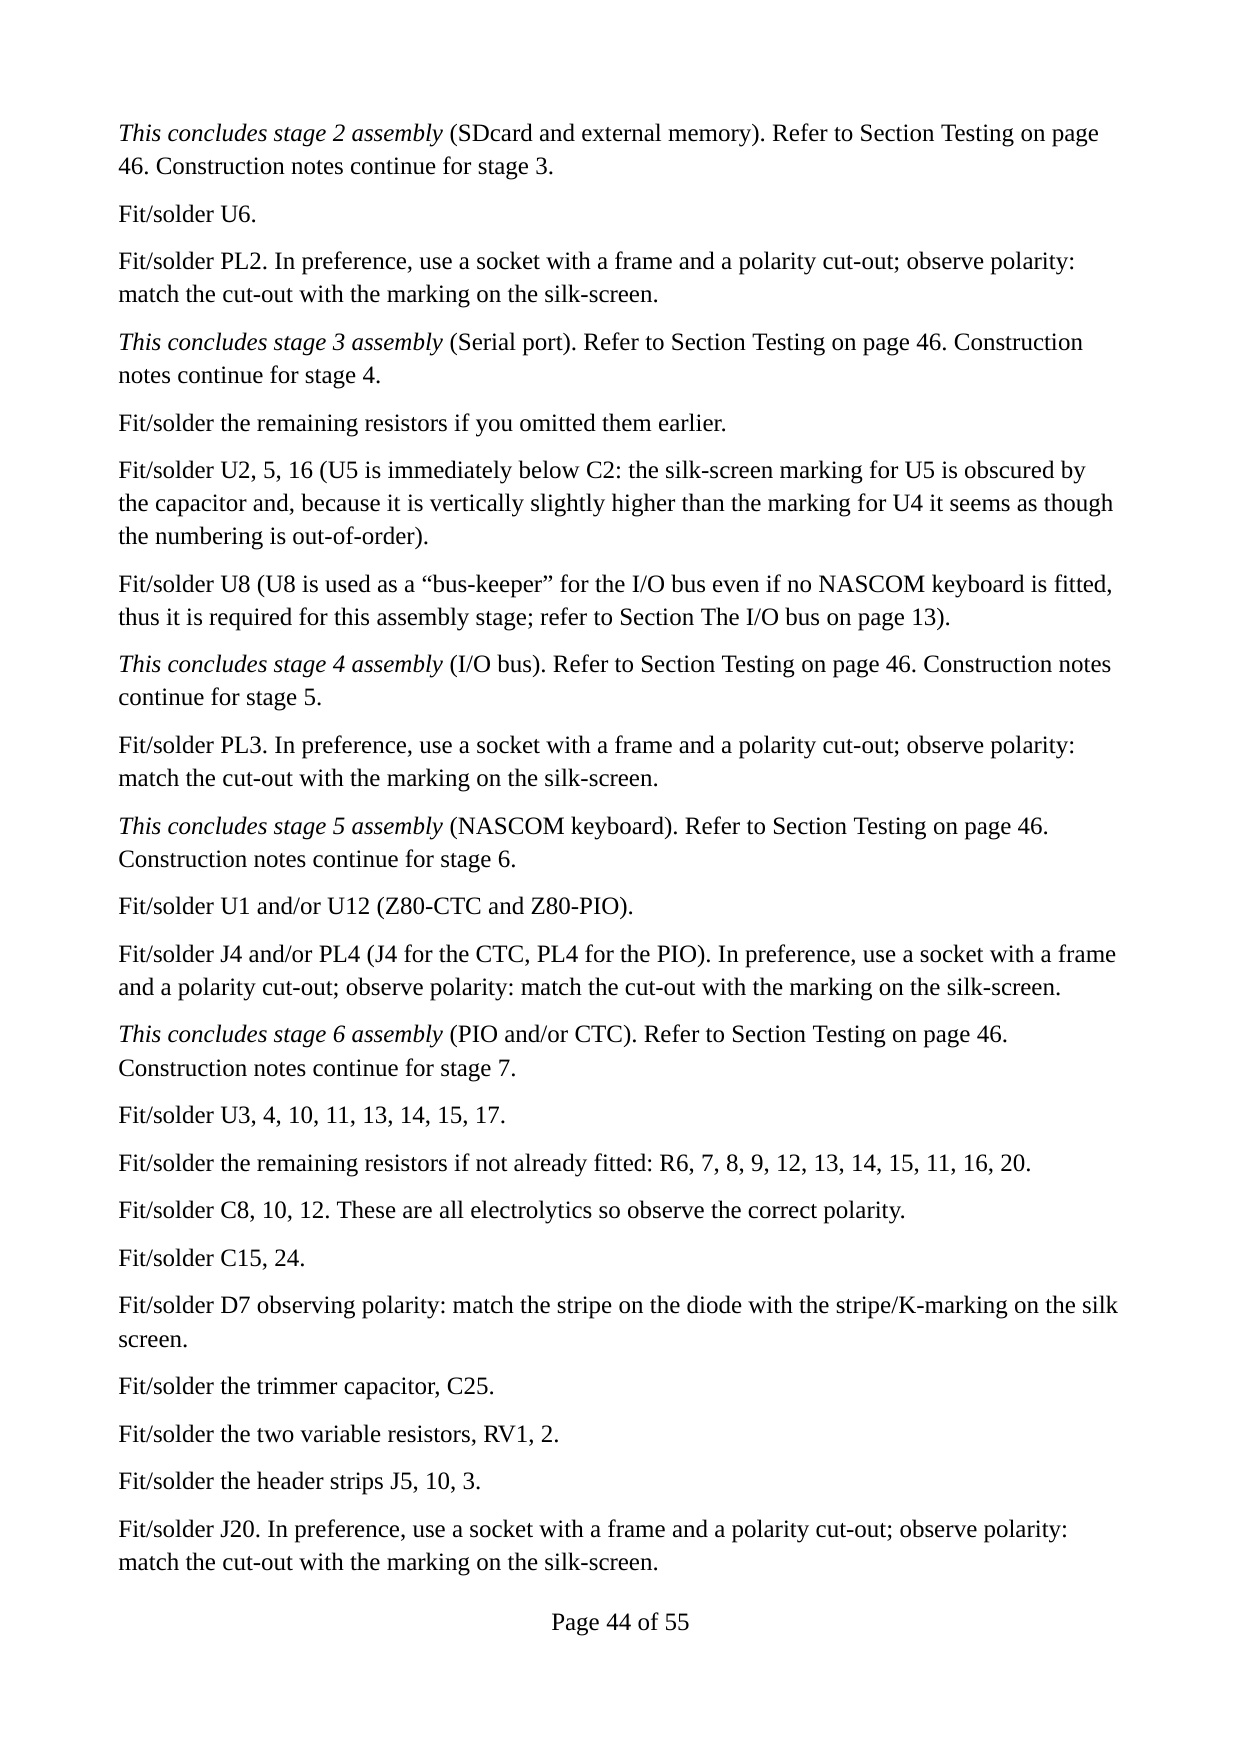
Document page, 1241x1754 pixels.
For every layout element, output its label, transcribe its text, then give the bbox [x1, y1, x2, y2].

text Fit/solder C15, 24. [118, 1243, 1122, 1272]
text Fit/solder U8 (U8 is used as a “bus-keeper” for the I/O bus even if no NASCOM keyboard is fitted, thus it is required for this assembly stage; refer to Section The I/O bus on page 13). [118, 569, 1122, 631]
text Fit/solder U6. [118, 199, 1122, 227]
text Fit/solder the two variable resistors, RV1, 2. [118, 1419, 1122, 1448]
text Fit/solder the trimmer capacitor, C25. [118, 1371, 1122, 1400]
text This concludes stage 3 assembly (Serial port). Refer to Section Testing on page 47. Construction notes continue for stage 4. [118, 327, 1122, 389]
text Fit/solder U2, 5, 16 (U5 is immediately below C2: the silk-screen marking for U5 is obscured by the capacitor and, because it is vertically slightly higher than the marking for U4 it seems as though the numbering is out-of-order). [118, 455, 1122, 550]
text Fit/solder PL2. In preference, use a socket with a frame and a polarity cut-out; observe polarity: match the cut-out with the marking on the silk-screen. [118, 246, 1122, 308]
text Fit/solder J20. In preference, use a socket with a frame and a polarity cut-out; observe polarity: match the cut-out with the marking on the silk-screen. [118, 1514, 1122, 1576]
text This concludes stage 4 assembly (I/O bus). Refer to Section Testing on page 47. Construction notes continue for stage 5. [118, 649, 1122, 711]
text Fit/solder J4 and/or PL4 (J4 for the CTC, PL4 for the PIO). In preference, use a socket with a frame and a polarity cut-out; observe polarity: match the cut-out with the marking on the silk-screen. [118, 939, 1122, 1001]
text Fit/solder the remaining resistors if not already fitted: R6, 7, 8, 9, 12, 13, 14, 15, 11, 16, 20. [118, 1148, 1122, 1177]
text Fit/solder U3, 4, 10, 11, 13, 14, 15, 17. [118, 1100, 1122, 1129]
text This concludes stage 5 assembly (NASCOM keyboard). Refer to Section Testing on page 47. Construction notes continue for stage 6. [118, 811, 1122, 872]
text Fit/solder C8, 10, 12. These are all electrolytics so observe the correct polarity. [118, 1195, 1122, 1224]
text Fit/solder PL3. In preference, use a socket with a frame and a polarity cut-out; observe polarity: match the cut-out with the marking on the silk-screen. [118, 730, 1122, 792]
text Fit/solder U1 and/or U12 (Z80-CTC and Z80-PIO). [118, 891, 1122, 920]
text Fit/solder the remaining resistors if you omitted them earlier. [118, 408, 1122, 436]
text Fit/solder D7 observing polarity: match the stripe on the diode with the stripe/K-marking on the silk screen. [118, 1291, 1122, 1352]
text This concludes stage 2 assembly (SDcard and external memory). Refer to Section Testing on page 47. Construction notes continue for stage 3. [118, 118, 1122, 180]
text This concludes stage 6 assembly (PIO and/or CTC). Refer to Section Testing on page 47. Construction notes continue for stage 7. [118, 1019, 1122, 1081]
text Fit/solder the header strips J5, 10, 3. [118, 1466, 1122, 1495]
